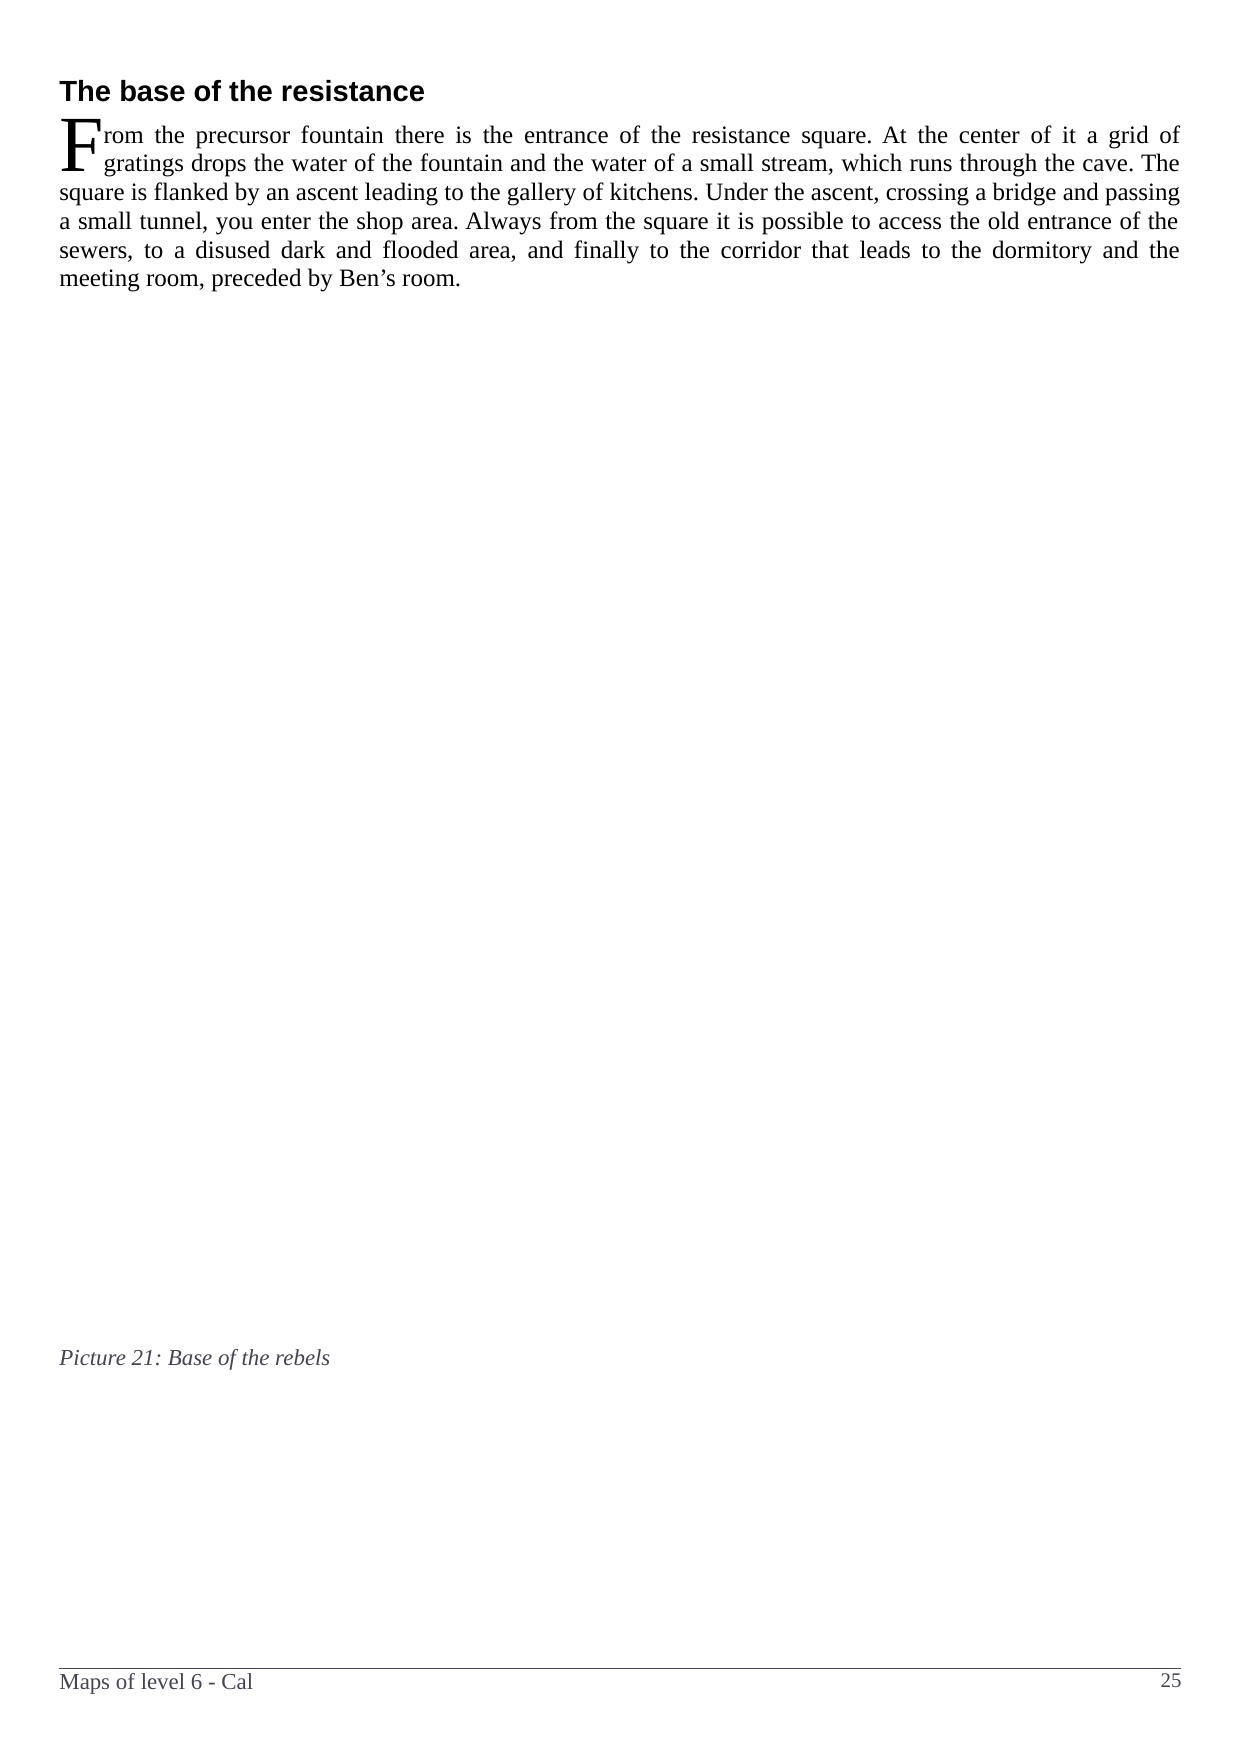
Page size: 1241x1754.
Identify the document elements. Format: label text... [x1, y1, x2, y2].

text Picture 21: Base of the rebels [59, 311, 1181, 1371]
subtitle The base of the resistance [59, 74, 1181, 107]
text From the precursor fountain there is the entrance of the resistance square. At the center of it a grid of gratings drops the water of the fountain and the water of a small stream, which runs through the cave. The square is flanked by an ascent leading to the gallery of kitchens. Under the ascent, crossing a bridge and passing a small tunnel, you enter the shop area. Always from the square it is possible to access the old entrance of the sewers, to a disused dark and flooded area, and finally to the corridor that leads to the dormitory and the meeting room, preceded by Ben’s room. [59, 120, 1181, 292]
